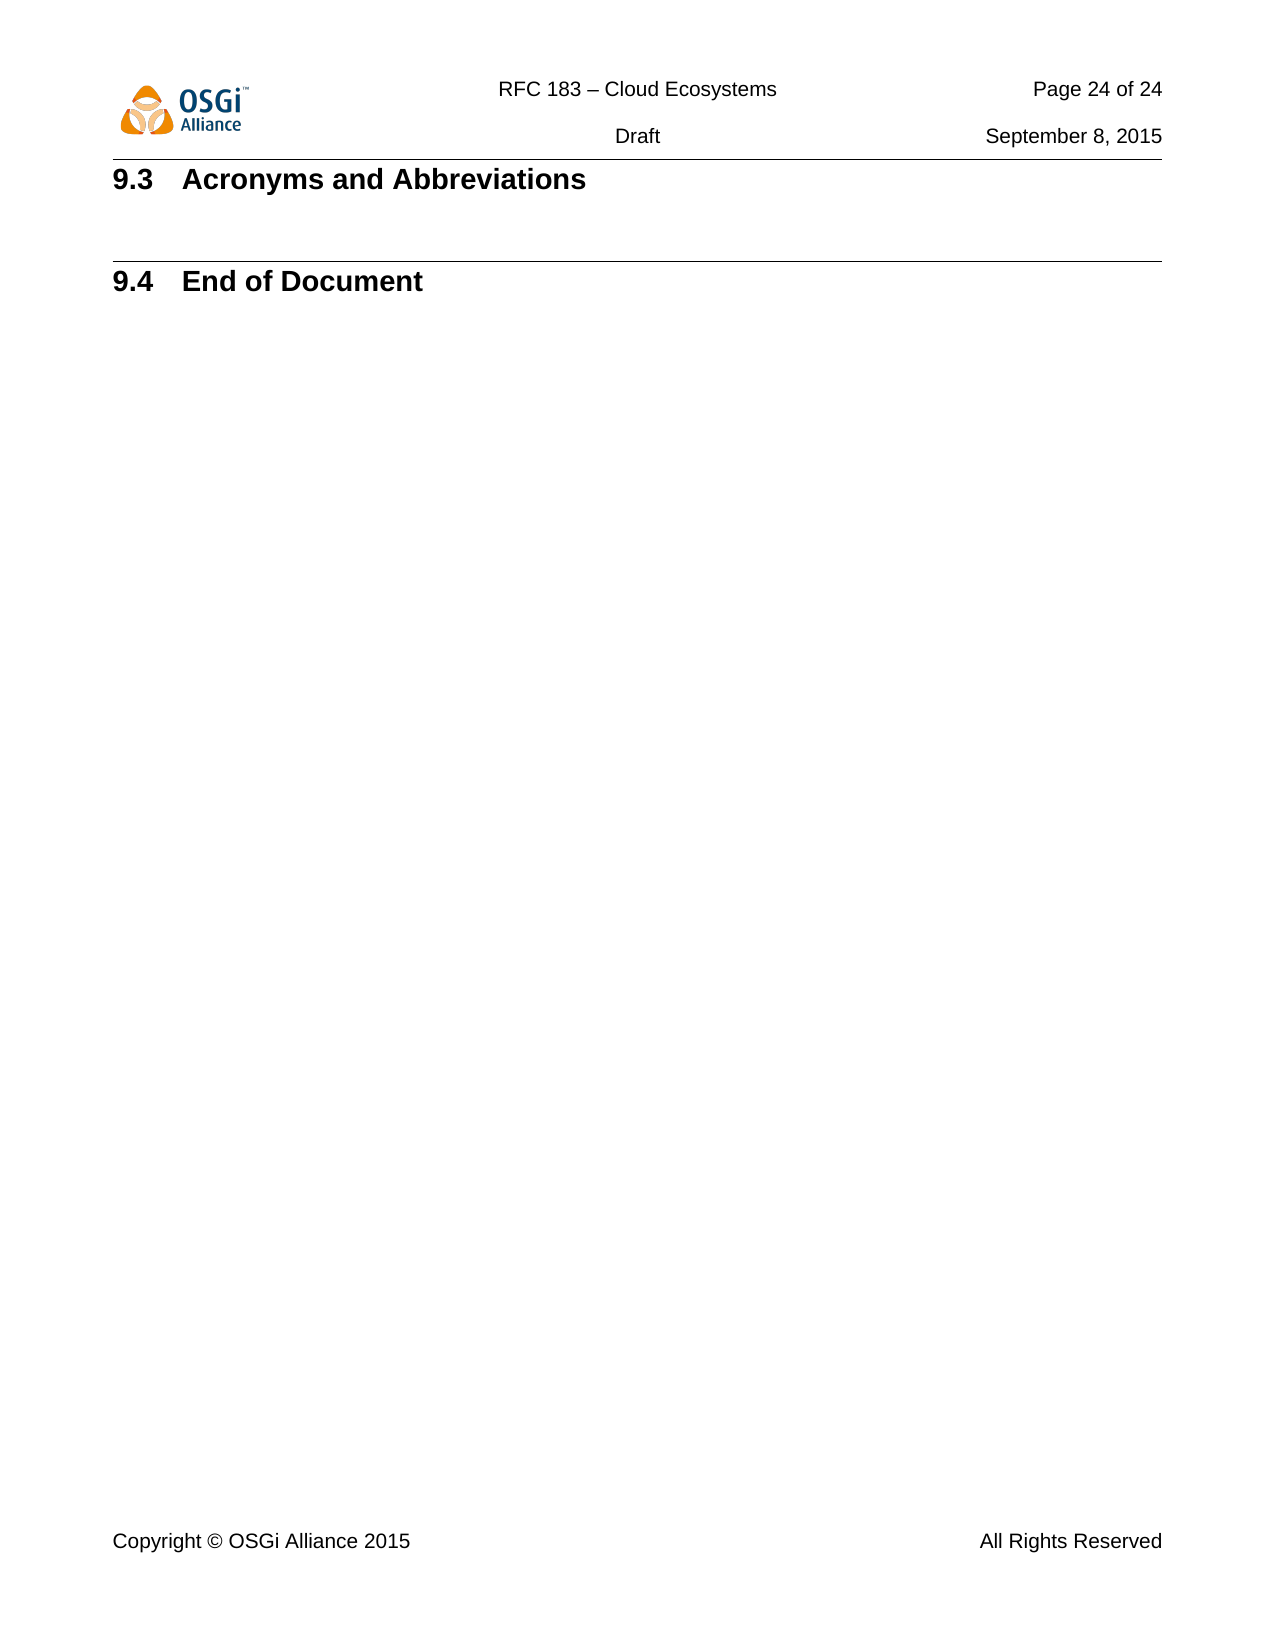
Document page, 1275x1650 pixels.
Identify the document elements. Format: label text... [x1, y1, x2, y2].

picture [113, 78, 257, 142]
subtitle Acronyms and Abbreviations [112, 160, 1162, 196]
subtitle End of Document [112, 262, 1162, 298]
